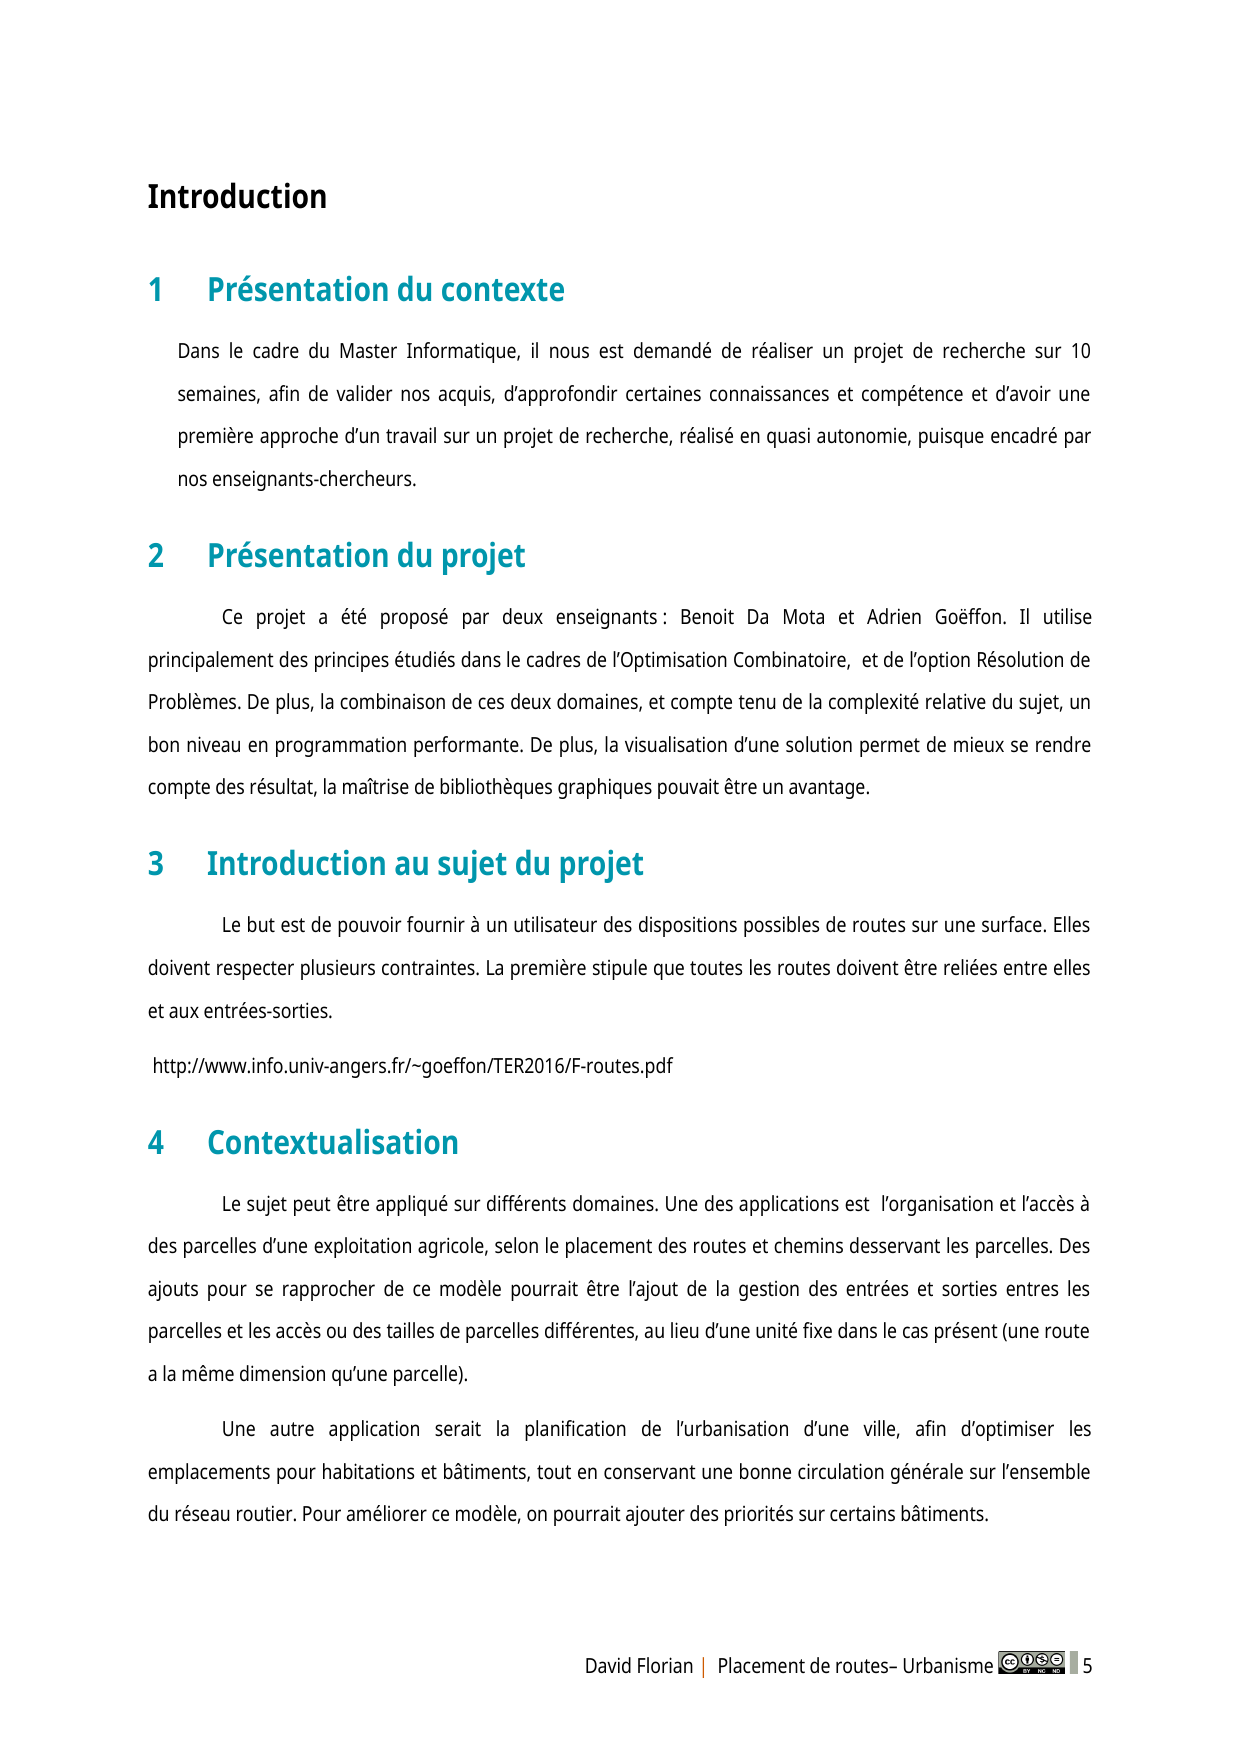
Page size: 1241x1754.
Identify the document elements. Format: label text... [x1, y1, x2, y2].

list Dans le cadre du Master Informatique, il nous est demandé de réaliser un projet de recherche sur 10 semaines, afin de valider nos acquis, d’approfondir certaines connaissances et compétence et d’avoir une première approche d’un travail sur un projet de recherche, réalisé en quasi autonomie, puisque encadré par nos enseignants-chercheurs. [148, 336, 1092, 492]
subtitle Introduction au sujet du projet [148, 840, 1092, 886]
text Une autre application serait la planification de l’urbanisation d’une ville, afin d’optimiser les emplacements pour habitations et bâtiments, tout en conservant une bonne circulation générale sur l’ensemble du réseau routier. Pour améliorer ce modèle, on pourrait ajouter des priorités sur certains bâtiments. [148, 1414, 1092, 1528]
text Le sujet peut être appliqué sur différents domaines. Une des applications est l’organisation et l’accès à des parcelles d’une exploitation agricole, selon le placement des routes et chemins desservant les parcelles. Des ajouts pour se rapprocher de ce modèle pourrait être l’ajout de la gestion des entrées et sorties entres les parcelles et les accès ou des tailles de parcelles différentes, au lieu d’une unité fixe dans le cas présent (une route a la même dimension qu’une parcelle). [148, 1189, 1092, 1388]
picture [1069, 1651, 1078, 1674]
subtitle Présentation du projet [148, 532, 1092, 577]
text Le but est de pouvoir fournir à un utilisateur des dispositions possibles de routes sur une surface. Elles doivent respecter plusieurs contraintes. La première stipule que toutes les routes doivent être reliées entre elles et aux entrées-sorties. [148, 911, 1092, 1024]
text Ce projet a été proposé par deux enseignants : Benoit Da Mota et Adrien Goëffon. Il utilise principalement des principes étudiés dans le cadres de l’Optimisation Combinatoire, et de l’option Résolution de Problèmes. De plus, la combinaison de ces deux domaines, et compte tenu de la complexité relative du sujet, un bon niveau en programmation performante. De plus, la visualisation d’une solution permet de mieux se rendre compte des résultat, la maîtrise de bibliothèques graphiques pouvait être un avantage. [148, 602, 1092, 801]
subtitle Présentation du contexte [148, 266, 1092, 311]
subtitle Introduction [148, 173, 1092, 218]
picture [998, 1651, 1065, 1674]
subtitle Contextualisation [148, 1118, 1092, 1164]
text http://www.info.univ-angers.fr/~goeffon/TER2016/F-routes.pdf [148, 1051, 1092, 1079]
